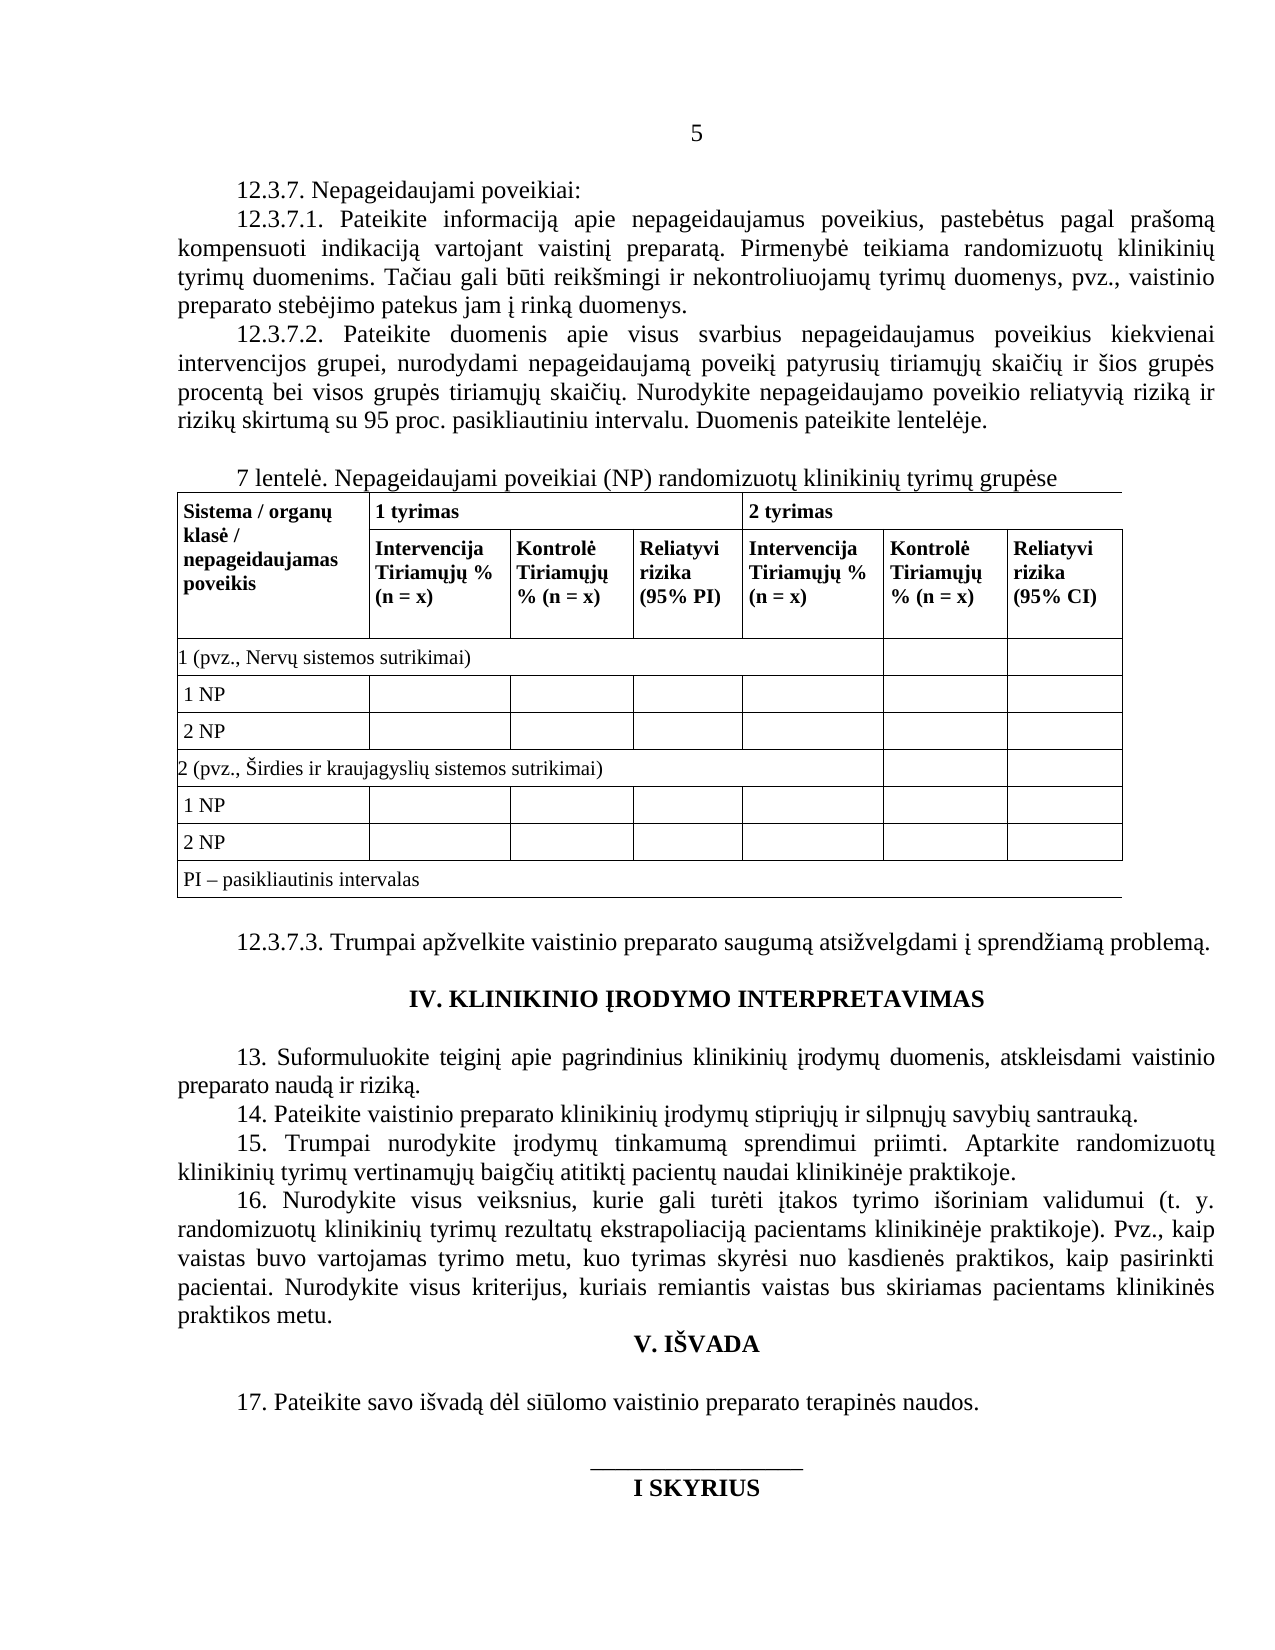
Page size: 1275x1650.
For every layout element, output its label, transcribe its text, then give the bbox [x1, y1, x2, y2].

table_cell [856, 639, 883, 675]
table_cell [743, 713, 883, 749]
table_cell Intervencija Tiriamųjų % (n = x) [370, 530, 510, 638]
table_cell [884, 639, 1007, 675]
table_cell [771, 639, 799, 675]
table_cell [1059, 861, 1122, 897]
table_cell [996, 861, 1059, 897]
table_cell [743, 787, 883, 823]
table_cell [1008, 787, 1122, 823]
table_cell [828, 750, 856, 786]
table_cell Kontrolė Tiriamųjų % (n = x) [511, 530, 633, 638]
table_cell [1008, 824, 1122, 860]
table_cell [511, 676, 633, 712]
table_cell [1008, 676, 1122, 712]
table_cell [743, 750, 771, 786]
table_cell [884, 787, 1007, 823]
table_cell [743, 861, 806, 897]
table_cell Kontrolė Tiriamųjų % (n = x) [884, 530, 1007, 638]
text IV. Klinikinio įrodymo interpretavimas [177, 984, 1216, 1013]
table_cell [884, 713, 1007, 749]
table_header 1 tyrimas [370, 493, 742, 529]
table_cell [634, 713, 742, 749]
table_cell PI – pasikliautinis intervalas [178, 861, 743, 897]
table_cell 2 NP [178, 713, 369, 749]
table_cell [634, 824, 742, 860]
table_cell [743, 639, 771, 675]
table_cell [634, 676, 742, 712]
table_cell [933, 861, 996, 897]
text 17. Pateikite savo išvadą dėl siūlomo vaistinio preparato terapinės naudos. [177, 1387, 1216, 1415]
table_cell [884, 750, 1007, 786]
table_cell [370, 713, 510, 749]
table_cell [799, 750, 827, 786]
table_header 2 tyrimas [743, 493, 1122, 529]
table_cell [370, 787, 510, 823]
table_cell [884, 676, 1007, 712]
table_cell [1008, 639, 1122, 675]
text 7 lentelė. Nepageidaujami poveikiai (NP) randomizuotų klinikinių tyrimų grupėse [177, 463, 1216, 492]
table_cell [884, 824, 1007, 860]
table_header Sistema / organų klasė / nepageidaujamas poveikis [178, 493, 369, 638]
table_cell [370, 824, 510, 860]
text 16. Nurodykite visus veiksnius, kurie gali turėti įtakos tyrimo išoriniam validumui (t. y. randomizuotų klinikinių tyrimų rezultatų ekstrapoliaciją pacientams klinikinėje praktikoje). Pvz., kaip vaistas buvo vartojamas tyrimo metu, kuo tyrimas skyrėsi nuo kasdienės praktikos, kaip pasirinkti pacientai. Nurodykite visus kriterijus, kuriais remiantis vaistas bus skiriamas pacientams klinikinės praktikos metu. [177, 1185, 1216, 1329]
table_cell [799, 639, 827, 675]
table_cell 1 NP [178, 787, 369, 823]
table_cell 1 (pvz., Nervų sistemos sutrikimai) [178, 639, 743, 675]
table_cell 2 NP [178, 824, 369, 860]
table_cell [806, 861, 869, 897]
table_cell [511, 713, 633, 749]
text 14. Pateikite vaistinio preparato klinikinių įrodymų stipriųjų ir silpnųjų savybių santrauką. [177, 1099, 1216, 1128]
table_cell 1 NP [178, 676, 369, 712]
text V. Išvada [177, 1329, 1216, 1358]
table_cell Reliatyvi rizika (95% PI) [634, 530, 742, 638]
text 12.3.7. Nepageidaujami poveikiai: [177, 176, 1216, 204]
table_cell [634, 787, 742, 823]
table_cell Intervencija Tiriamųjų % (n = x) [743, 530, 883, 638]
table_cell [771, 750, 799, 786]
text 12.3.7.2. Pateikite duomenis apie visus svarbius nepageidaujamus poveikius kiekvienai intervencijos grupei, nurodydami nepageidaujamą poveikį patyrusių tiriamųjų skaičių ir šios grupės procentą bei visos grupės tiriamųjų skaičių. Nurodykite nepageidaujamo poveikio reliatyvią riziką ir rizikų skirtumą su 95 proc. pasikliautiniu intervalu. Duomenis pateikite lentelėje. [177, 319, 1216, 434]
text 12.3.7.3. Trumpai apžvelkite vaistinio preparato saugumą atsižvelgdami į sprendžiamą problemą. [177, 927, 1216, 955]
table_cell [828, 639, 856, 675]
table_cell [743, 676, 883, 712]
table_cell [370, 676, 510, 712]
table_cell 2 (pvz., Širdies ir kraujagyslių sistemos sutrikimai) [178, 750, 743, 786]
table_cell [511, 787, 633, 823]
table_cell [856, 750, 883, 786]
text 12.3.7.1. Pateikite informaciją apie nepageidaujamus poveikius, pastebėtus pagal prašomą kompensuoti indikaciją vartojant vaistinį preparatą. Pirmenybė teikiama randomizuotų klinikinių tyrimų duomenims. Tačiau gali būti reikšmingi ir nekontroliuojamų tyrimų duomenys, pvz., vaistinio preparato stebėjimo patekus jam į rinką duomenys. [177, 204, 1216, 319]
table_cell [511, 824, 633, 860]
table_cell [869, 861, 932, 897]
table_cell [1008, 713, 1122, 749]
table_cell [743, 824, 883, 860]
table_cell [1008, 750, 1122, 786]
text I SKYRIUS [177, 1473, 1216, 1502]
text 15. Trumpai nurodykite įrodymų tinkamumą sprendimui priimti. Aptarkite randomizuotų klinikinių tyrimų vertinamųjų baigčių atitiktį pacientų naudai klinikinėje praktikoje. [177, 1128, 1216, 1185]
table_cell Reliatyvi rizika (95% CI) [1008, 530, 1122, 638]
text _________________ [177, 1444, 1216, 1473]
text 13. Suformuluokite teiginį apie pagrindinius klinikinių įrodymų duomenis, atskleisdami vaistinio preparato naudą ir riziką. [177, 1042, 1216, 1099]
